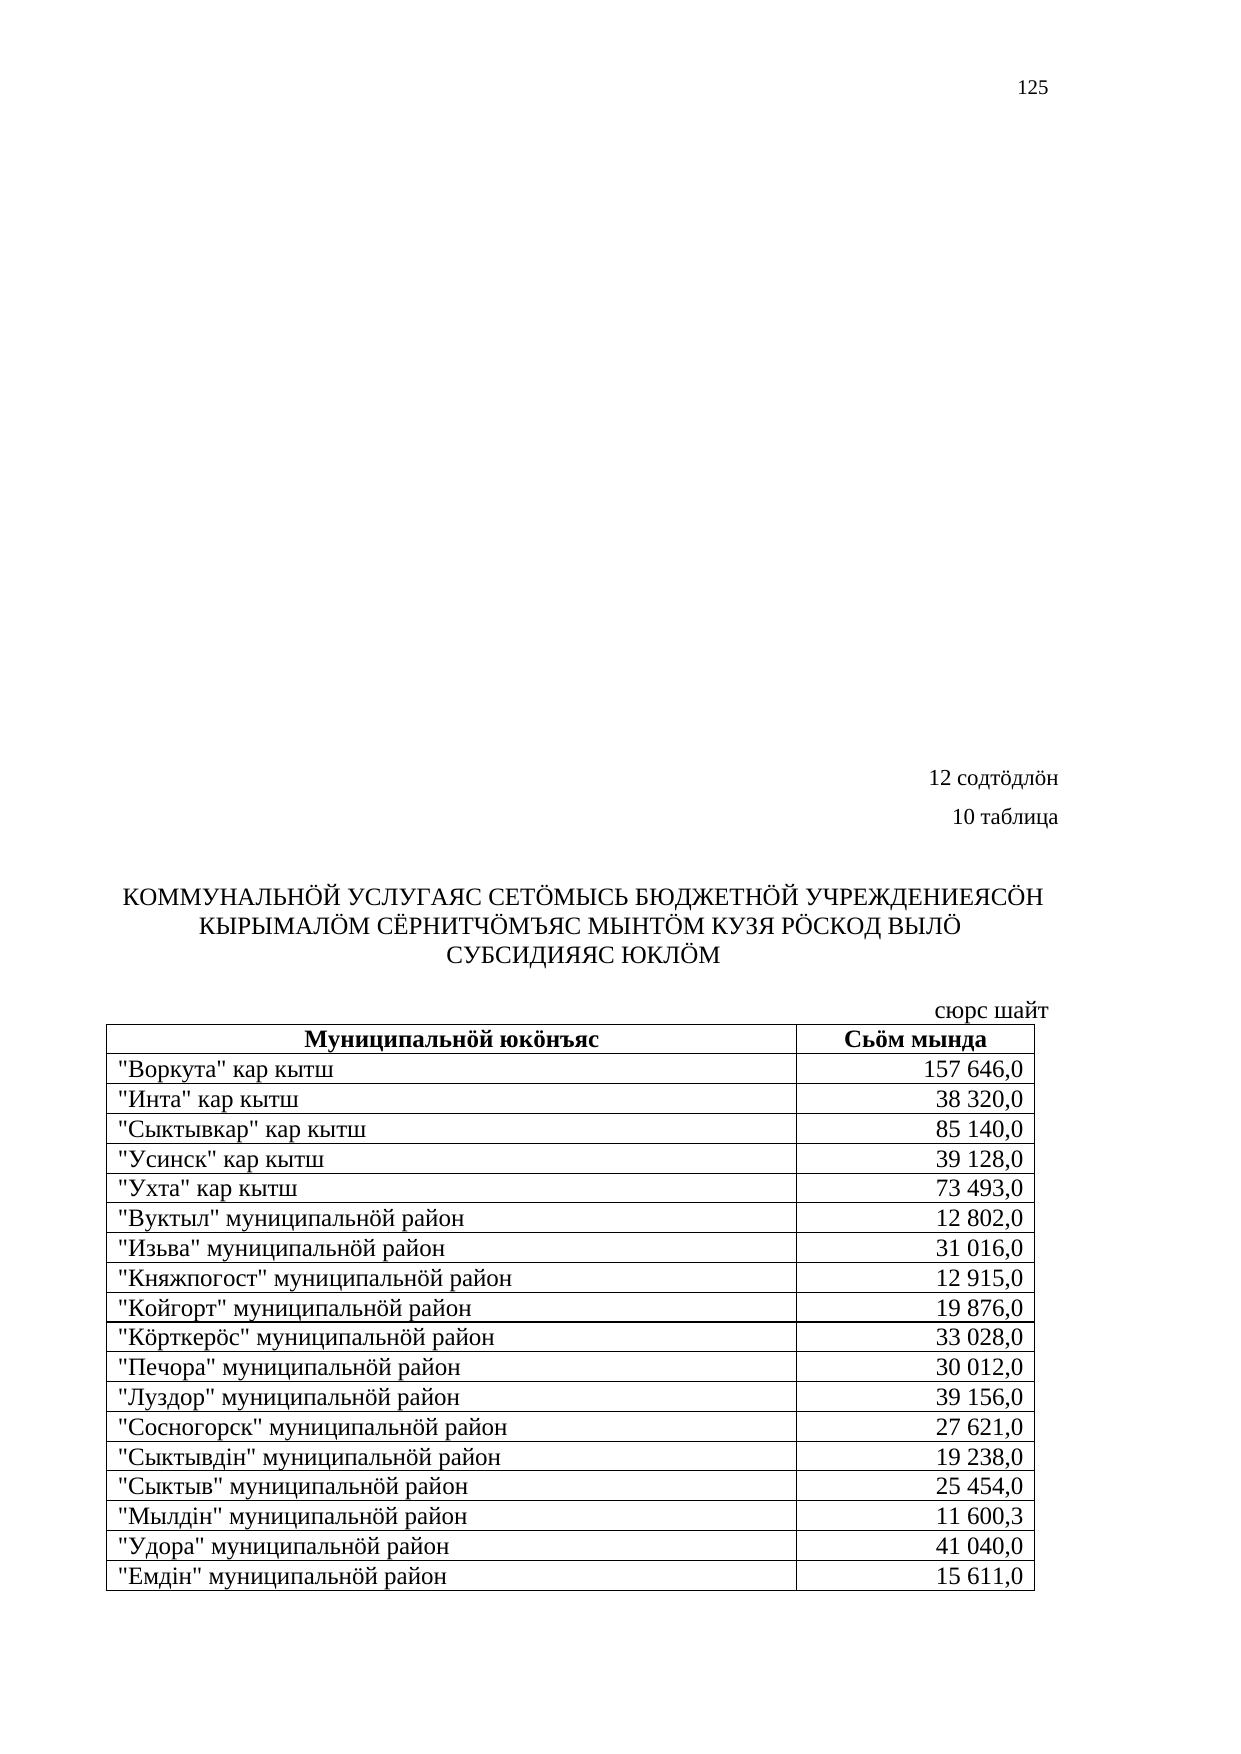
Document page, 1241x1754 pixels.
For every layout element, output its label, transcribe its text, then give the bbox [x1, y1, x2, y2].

table_cell 39 128,0 [797, 1144, 1034, 1172]
table_cell 25 454,0 [797, 1471, 1034, 1500]
table_cell "Кöрткерöс" муниципальнöй район [107, 1323, 796, 1351]
table_cell 39 156,0 [797, 1382, 1034, 1411]
text сюрс шайт [118, 995, 1048, 1023]
table_cell 30 012,0 [797, 1352, 1034, 1381]
table_cell "Ухта" кар кытш [107, 1174, 796, 1202]
table_cell "Княжпогост" муниципальнöй район [107, 1263, 796, 1292]
table_cell "Инта" кар кытш [107, 1084, 796, 1113]
table_cell "Койгорт" муниципальнöй район [107, 1293, 796, 1321]
table_cell 12 915,0 [797, 1263, 1034, 1292]
table_cell 41 040,0 [797, 1531, 1034, 1560]
table_cell "Удора" муниципальнöй район [107, 1531, 796, 1560]
table_cell "Сыктывдiн" муниципальнöй район [107, 1442, 796, 1470]
table_header Сьöм мында [797, 1025, 1034, 1053]
table_cell 12 802,0 [797, 1203, 1034, 1232]
table_cell 31 016,0 [797, 1233, 1034, 1262]
table_cell "Изьва" муниципальнöй район [107, 1233, 796, 1262]
table_cell 73 493,0 [797, 1174, 1034, 1202]
table_cell "Печора" муниципальнöй район [107, 1352, 796, 1381]
table_header Муниципальнöй юкöнъяс [107, 1025, 796, 1053]
table_cell 11 600,3 [797, 1501, 1034, 1530]
table_cell 15 611,0 [797, 1561, 1034, 1589]
table_cell 33 028,0 [797, 1323, 1034, 1351]
table_cell 157 646,0 [797, 1054, 1034, 1083]
table_cell 19 876,0 [797, 1293, 1034, 1321]
table_cell "Сыктыв" муниципальнöй район [107, 1471, 796, 1500]
table_cell "Вуктыл" муниципальнöй район [107, 1203, 796, 1232]
text 12 содтöдлöн [118, 764, 1058, 790]
table_cell 85 140,0 [797, 1114, 1034, 1143]
table_cell 27 621,0 [797, 1412, 1034, 1441]
text КОММУНАЛЬНÖЙ УСЛУГАЯС СЕТÖМЫСЬ БЮДЖЕТНÖЙ УЧРЕЖДЕНИЕЯСÖН КЫРЫМАЛÖМ СЁРНИТЧÖМЪЯС МЫНТÖМ КУЗЯ РÖСКОД ВЫЛÖ [118, 882, 1048, 940]
table_cell "Луздор" муниципальнöй район [107, 1382, 796, 1411]
table_cell "Усинск" кар кытш [107, 1144, 796, 1172]
table_cell "Сыктывкар" кар кытш [107, 1114, 796, 1143]
text СУБСИДИЯЯС ЮКЛÖМ [118, 940, 1048, 968]
table_cell "Емдiн" муниципальнöй район [107, 1561, 796, 1589]
table_cell "Сосногорск" муниципальнöй район [107, 1412, 796, 1441]
table_cell "Мылдiн" муниципальнöй район [107, 1501, 796, 1530]
table_cell "Воркута" кар кытш [107, 1054, 796, 1083]
table_cell 38 320,0 [797, 1084, 1034, 1113]
text 10 таблица [118, 803, 1058, 829]
table_cell 19 238,0 [797, 1442, 1034, 1470]
